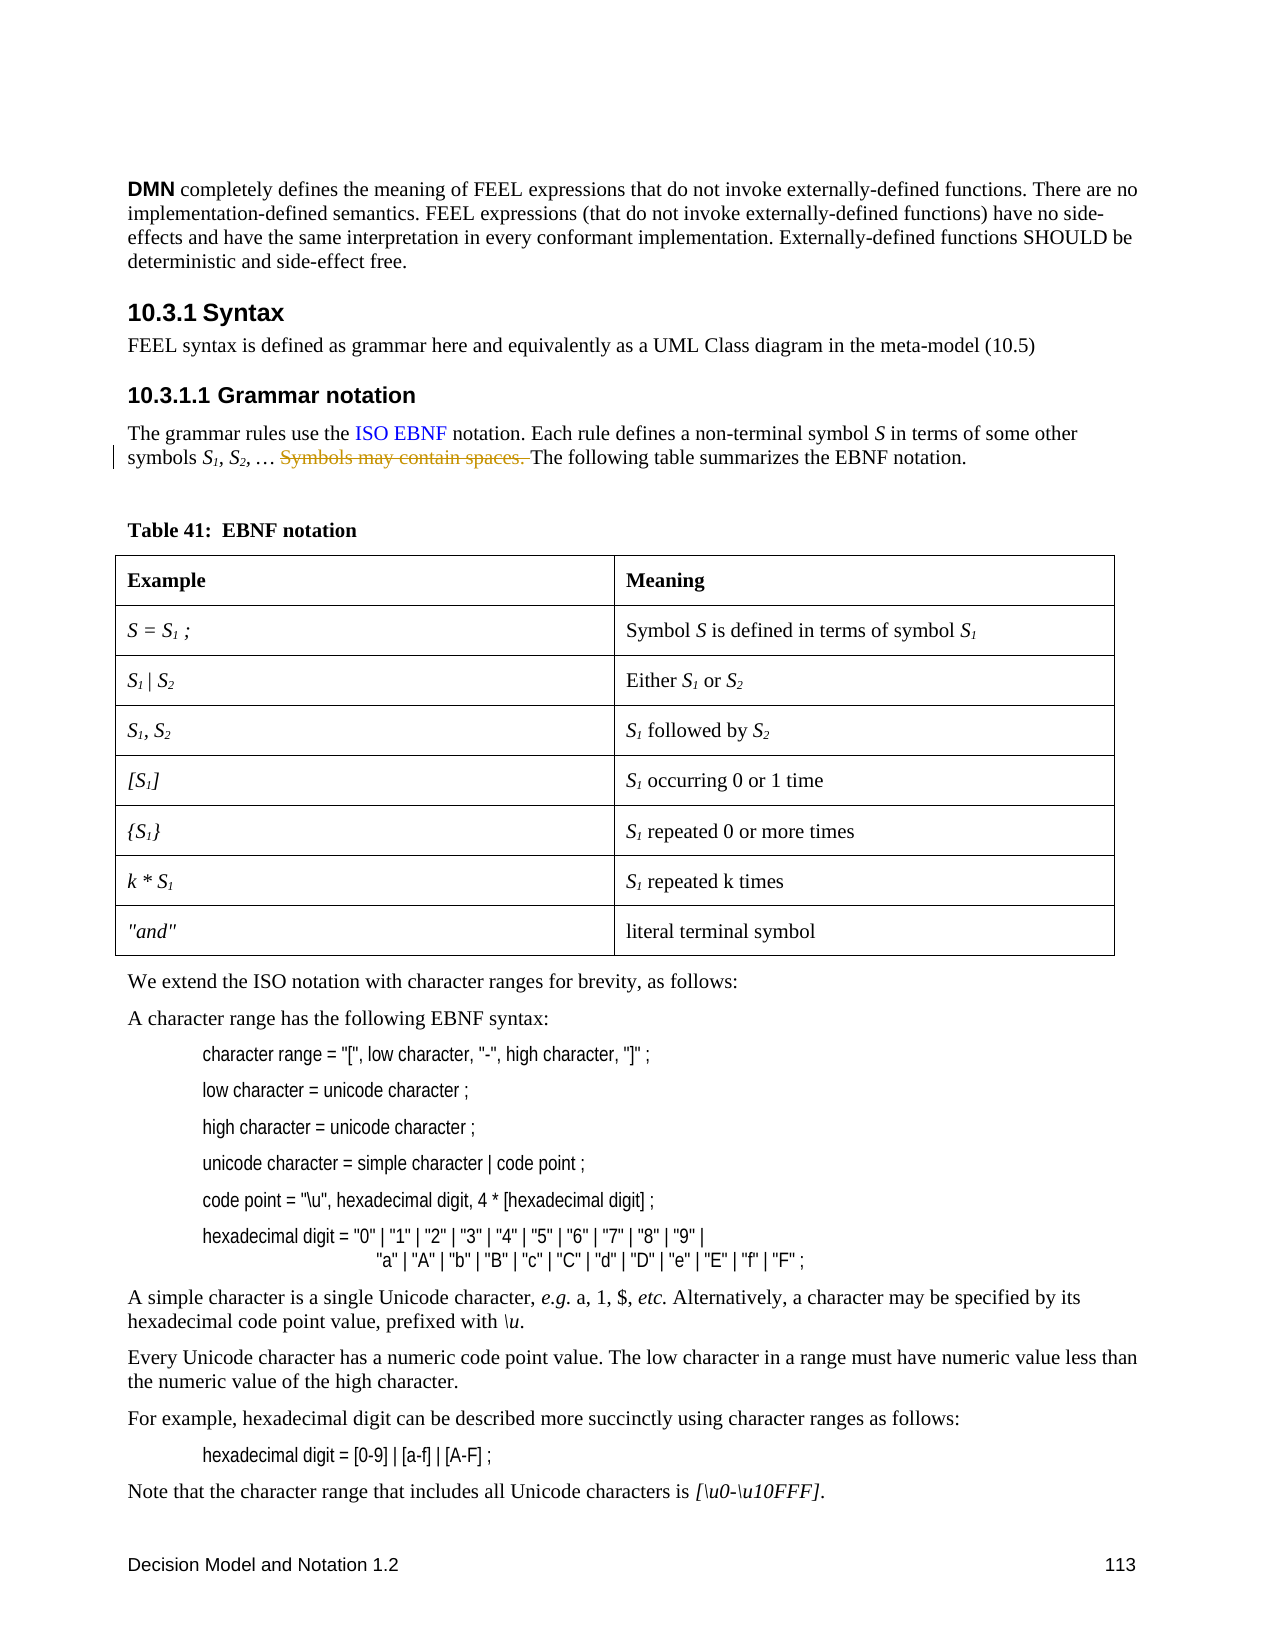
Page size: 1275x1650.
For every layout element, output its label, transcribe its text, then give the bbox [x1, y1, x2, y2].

table_cell [S1] [116, 756, 614, 805]
table_cell S1 repeated 0 or more times [615, 806, 1114, 855]
text low character = unicode character ; [127, 1078, 1147, 1102]
subtitle Grammar notation [127, 382, 1147, 408]
table_cell {S1} [116, 806, 614, 855]
text For example, hexadecimal digit can be described more succinctly using character ranges as follows: [127, 1406, 1147, 1430]
text A character range has the following EBNF syntax: [127, 1005, 1147, 1029]
text The grammar rules use the ISO EBNF notation. Each rule defines a non-terminal symbol S in terms of some other symbols S1, S2, … The following table summarizes the EBNF notation. [127, 421, 1147, 469]
text A simple character is a single Unicode character, e.g. a, 1, $, etc. Alternatively, a character may be specified by its hexadecimal code point value, prefixed with \u. [127, 1285, 1147, 1333]
table_cell literal terminal symbol [615, 906, 1114, 955]
table_cell "and" [116, 906, 614, 955]
table_cell S1 occurring 0 or 1 time [615, 756, 1114, 805]
text Every Unicode character has a numeric code point value. The low character in a range must have numeric value less than the numeric value of the high character. [127, 1345, 1147, 1393]
text hexadecimal digit = "0" | "1" | "2" | "3" | "4" | "5" | "6" | "7" | "8" | "9" | "a" | "A" | "b" | "B" | "c" | "C" | "d" | "D" | "e" | "E" | "f" | "F" ; [127, 1224, 1147, 1272]
text high character = unicode character ; [127, 1115, 1147, 1139]
text character range = "[", low character, "-", high character, "]" ; [127, 1042, 1147, 1066]
table_cell Either S1 or S2 [615, 656, 1114, 705]
text DMN completely defines the meaning of FEEL expressions that do not invoke externally-defined functions. There are no implementation-defined semantics. FEEL expressions (that do not invoke externally-defined functions) have no side-effects and have the same interpretation in every conformant implementation. Externally-defined functions SHOULD be deterministic and side-effect free. [127, 176, 1147, 273]
text hexadecimal digit = [0-9] | [a-f] | [A-F] ; [127, 1442, 1147, 1466]
table_header Meaning [615, 556, 1114, 604]
table_cell S = S1 ; [116, 606, 614, 655]
table_cell k * S1 [116, 856, 614, 905]
text Table 38: EBNF notation [127, 518, 1147, 542]
table_cell S1, S2 [116, 706, 614, 755]
table_cell S1 repeated k times [615, 856, 1114, 905]
text We extend the ISO notation with character ranges for brevity, as follows: [127, 969, 1147, 993]
text unicode character = simple character | code point ; [127, 1151, 1147, 1175]
table_cell Symbol S is defined in terms of symbol S1 [615, 606, 1114, 655]
text FEEL syntax is defined as grammar here and equivalently as a UML Class diagram in the meta-model (10.5) [127, 333, 1147, 357]
table_cell S1 followed by S2 [615, 706, 1114, 755]
table_header Example [116, 556, 614, 604]
text code point = "\u", hexadecimal digit, 4 * [hexadecimal digit] ; [127, 1188, 1147, 1212]
text Note that the character range that includes all Unicode characters is [\u0-\u10FFF]. [127, 1479, 1147, 1503]
table_cell S1 | S2 [116, 656, 614, 705]
subtitle Syntax [127, 298, 1147, 327]
